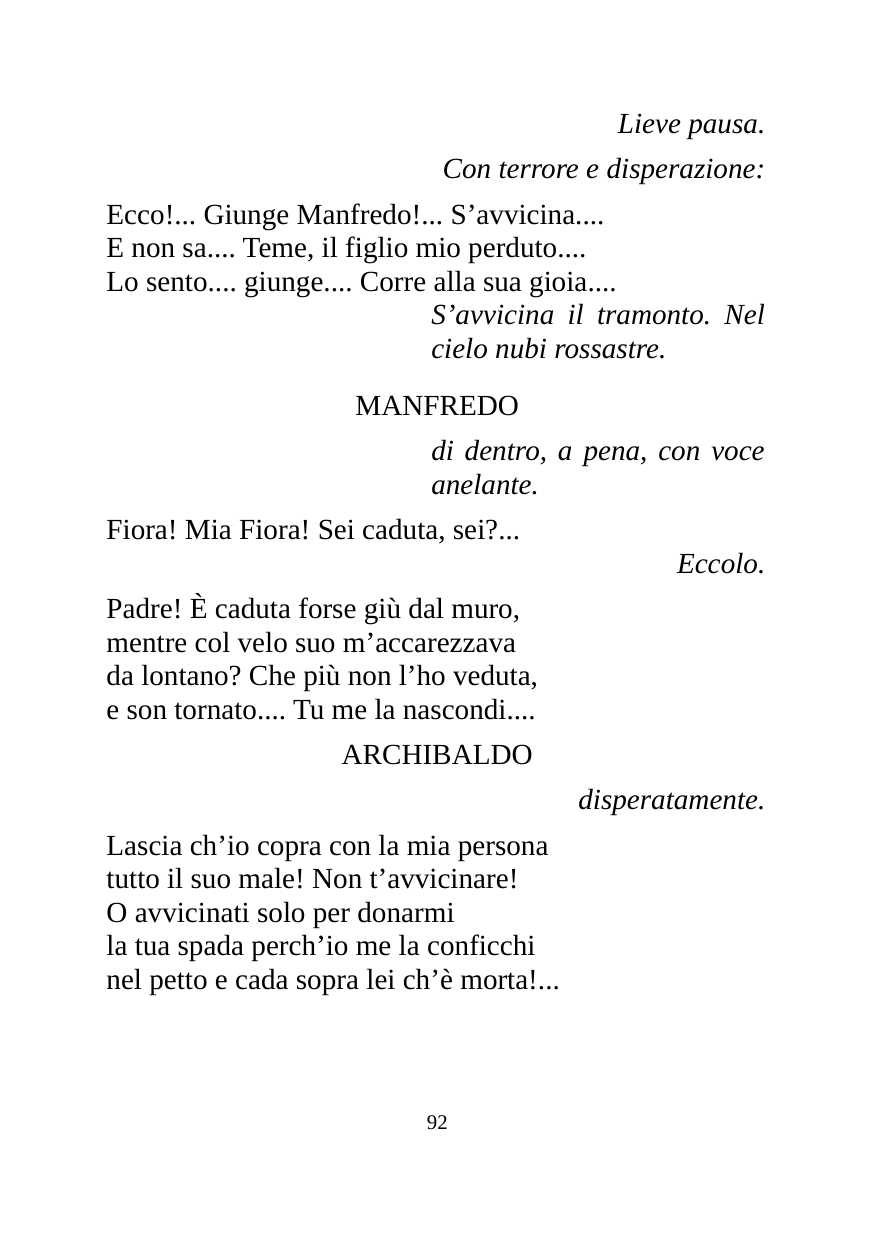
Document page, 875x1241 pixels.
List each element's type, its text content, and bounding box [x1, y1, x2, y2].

text Eccolo. [431, 546, 768, 579]
text ARCHIBALDO [106, 737, 768, 771]
text Fiora! Mia Fiora! Sei caduta, sei?... [106, 512, 768, 546]
text di dentro, a pena, con voce anelante. [431, 433, 768, 501]
text Con terrore e disperazione: [431, 152, 768, 185]
text Ecco!... Giunge Manfredo!... S’avvicina.... E non sa.... Teme, il figlio mio perduto.... Lo sento.... giunge.... Corre alla sua gioia.... [106, 197, 768, 297]
text Lascia ch’io copra con la mia persona tutto il suo male! Non t’avvicinare! O avvicinati solo per donarmi la tua spada perch’io me la conficchi nel petto e cada sopra lei ch’è morta!... [106, 828, 768, 995]
text Lieve pausa. [431, 106, 768, 140]
text Padre! È caduta forse giù dal muro, mentre col velo suo m’accarezzava da lontano? Che più non l’ho veduta, e son tornato.... Tu me la nascondi.... [106, 591, 768, 725]
text S’avvicina il tramonto. Nel cielo nubi rossastre. [431, 297, 768, 364]
text disperatamente. [431, 782, 768, 816]
text MANFREDO [106, 388, 768, 422]
